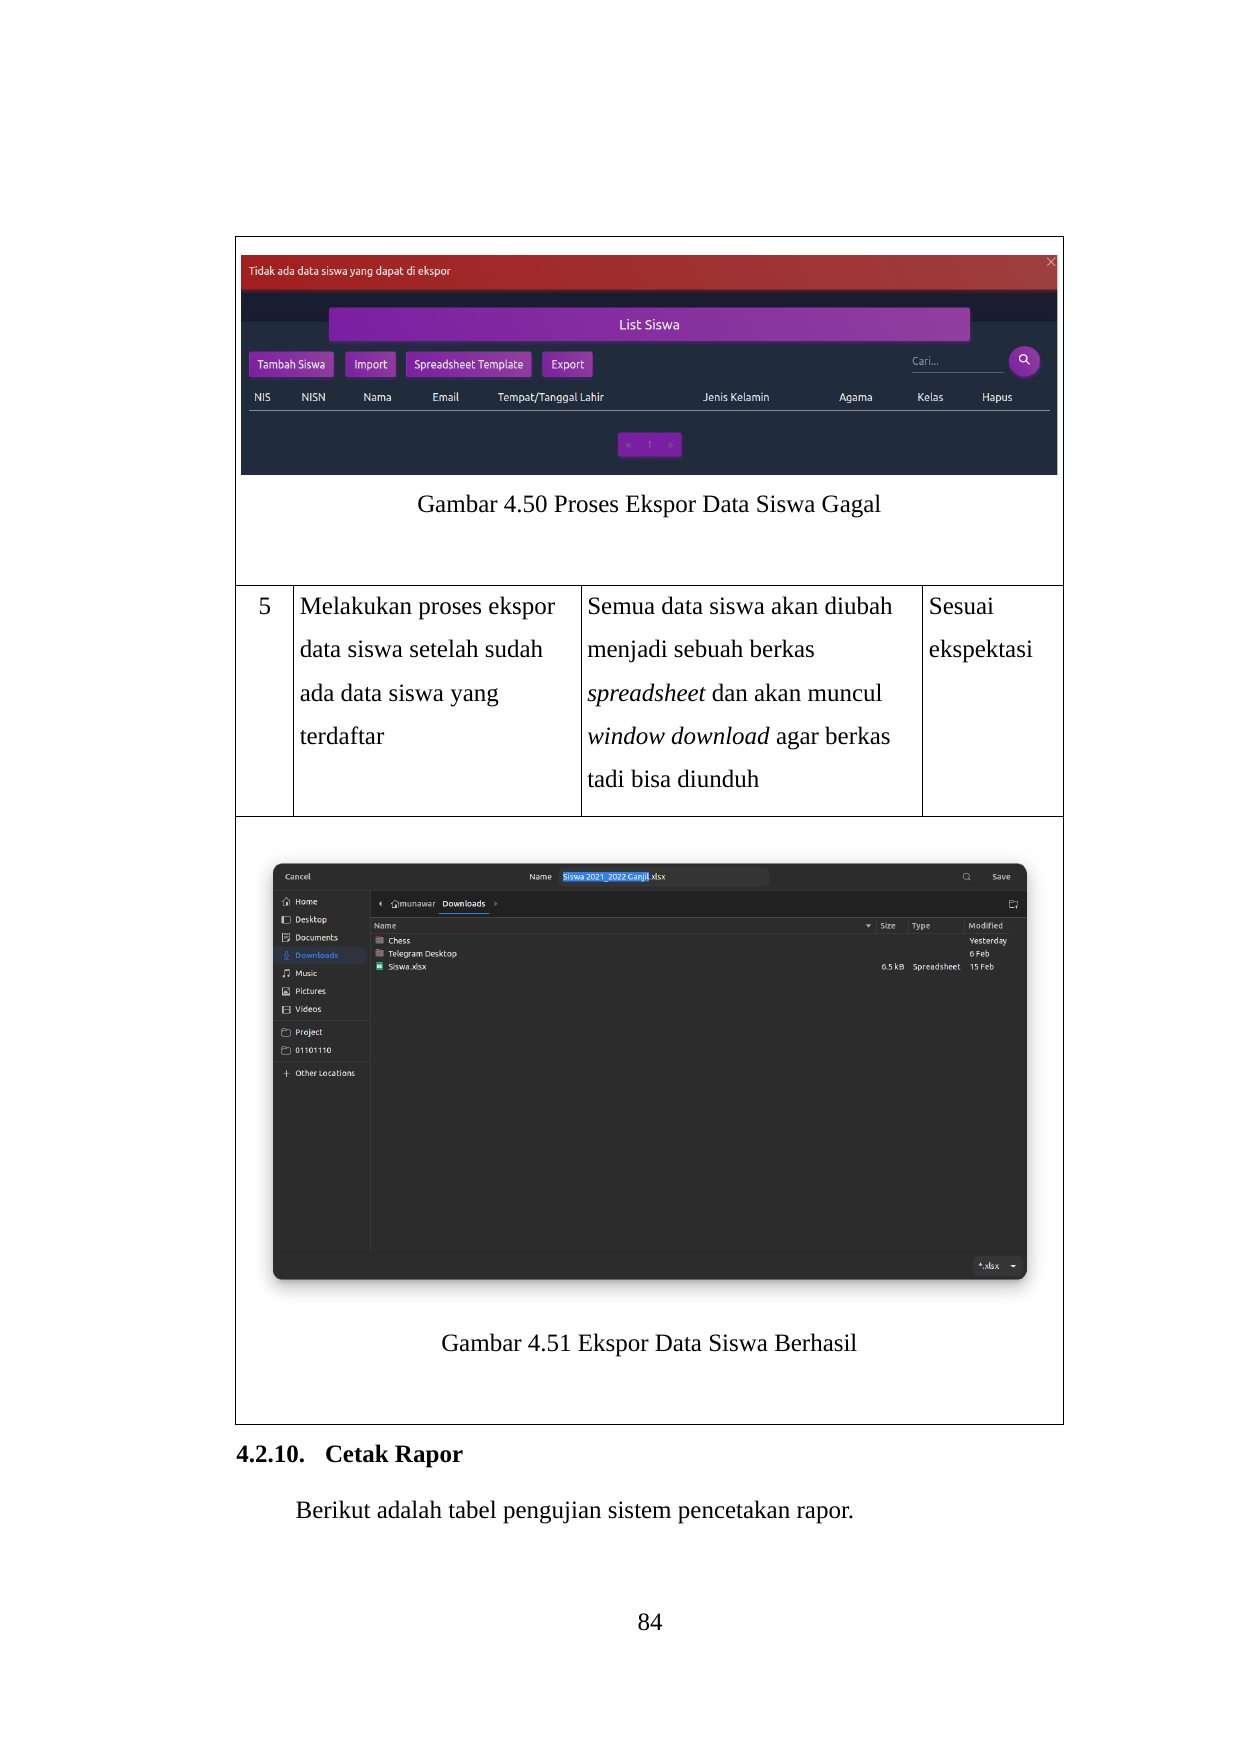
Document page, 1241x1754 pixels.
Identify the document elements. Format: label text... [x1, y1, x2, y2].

subtitle Cetak Rapor [236, 1439, 1063, 1468]
text Berikut adalah tabel pengujian sistem pencetakan rapor. [236, 1495, 1063, 1523]
table_cell Sesuai ekspektasi [923, 586, 1063, 816]
picture [241, 255, 1058, 475]
table_cell Semua data siswa akan diubah menjadi sebuah berkas spreadsheet dan akan muncul window download agar berkas tadi bisa diunduh [582, 586, 922, 816]
table_cell Melakukan proses ekspor data siswa setelah sudah ada data siswa yang terdaftar [294, 586, 581, 816]
picture [241, 835, 1058, 1314]
table_cell [236, 237, 1063, 585]
table_cell [236, 817, 1063, 1423]
table_cell 5 [236, 586, 293, 816]
